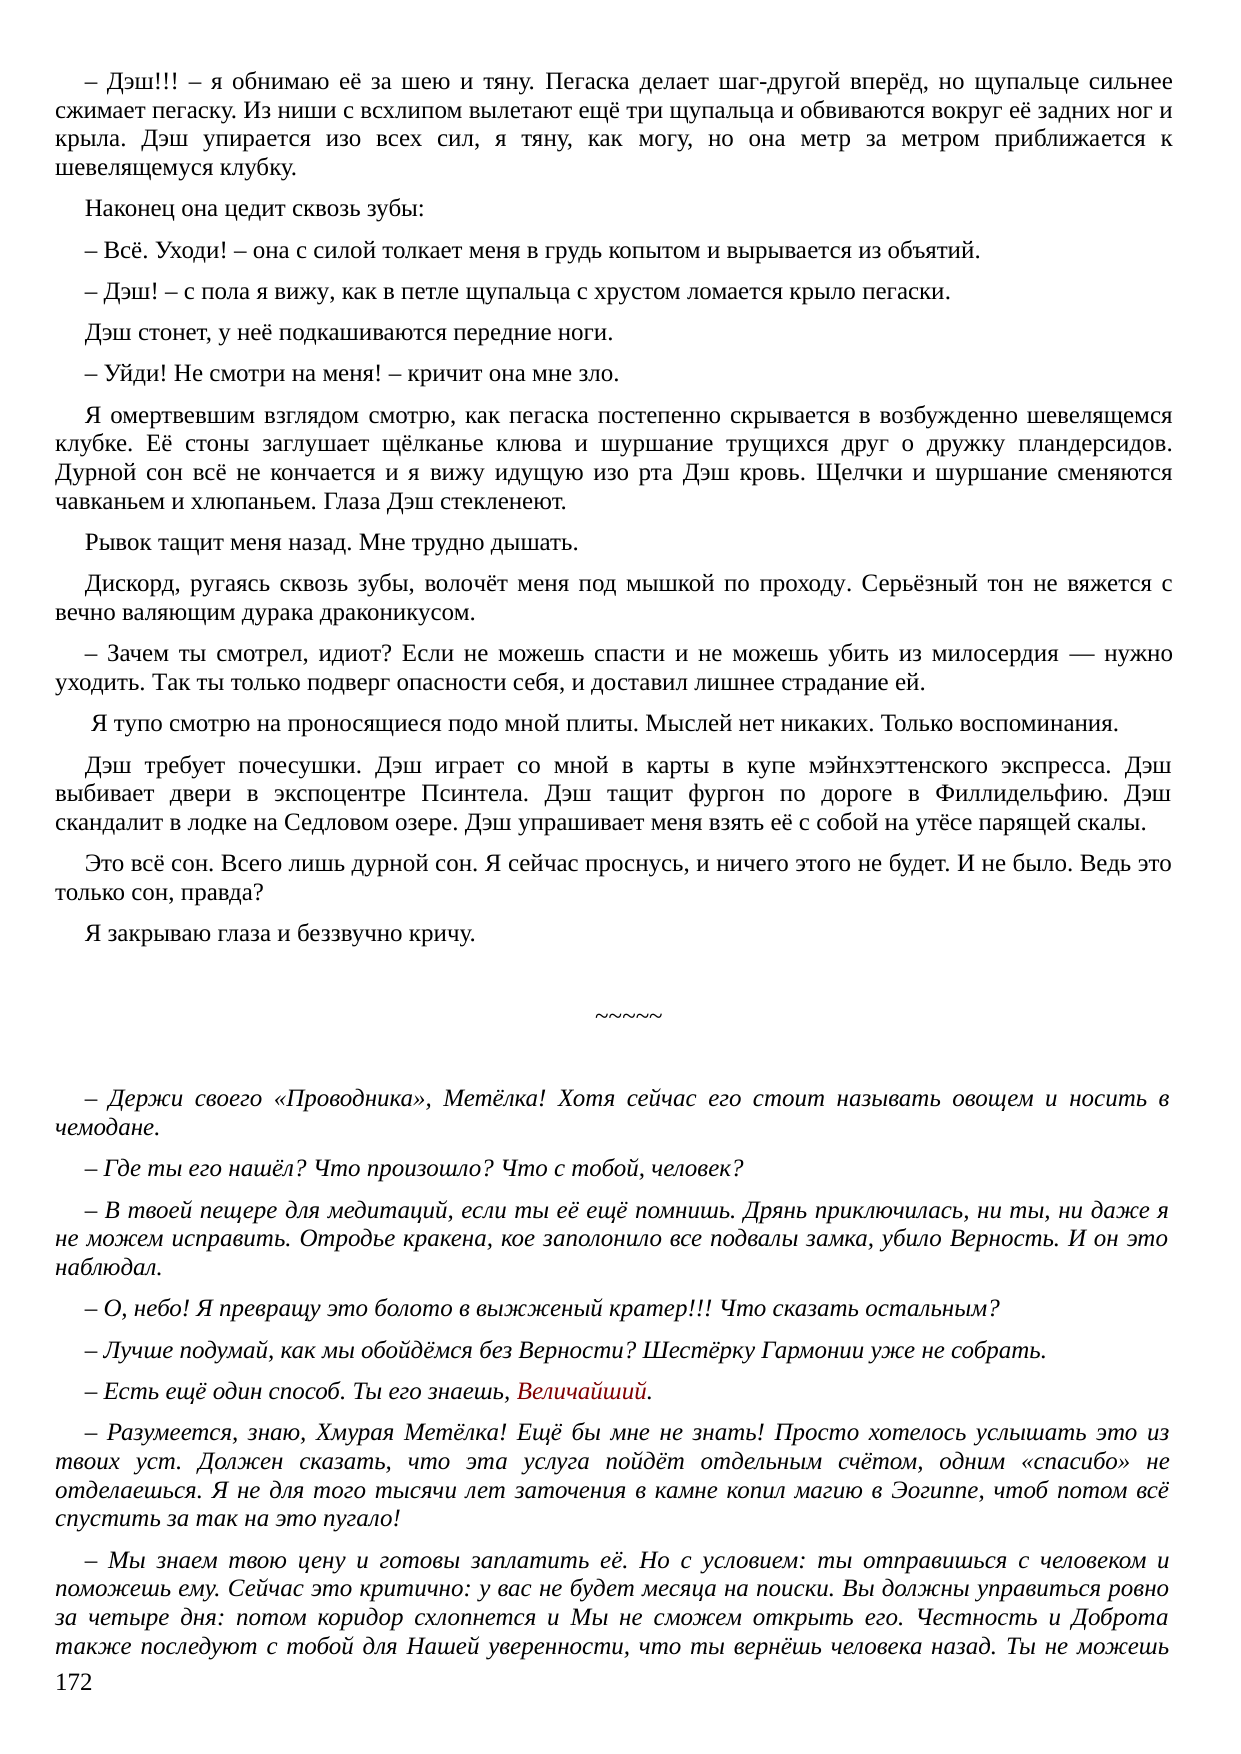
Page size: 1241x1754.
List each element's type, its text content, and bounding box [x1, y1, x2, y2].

text Я закрываю глаза и беззвучно кричу. [55, 918, 1173, 947]
text Наконец она цедит сквозь зубы: [55, 193, 1173, 222]
text ~~~~~ [55, 1001, 1173, 1030]
text – Разумеется, знаю, Хмурая Метёлка! Ещё бы мне не знать! Просто хотелось услышать это из твоих уст. Должен сказать, что эта услуга пойдёт отдельным счётом, одним «спасибо» не отделаешься. Я не для того тысячи лет заточения в камне копил магию в Эогиппе, чтоб потом всё спустить за так на это пугало! [55, 1417, 1173, 1532]
text – Дэш!!! – я обнимаю её за шею и тяну. Пегаска делает шаг-другой вперёд, но щупальце сильнее сжимает пегаску. Из ниши с всхлипом вылетают ещё три щупальца и обвиваются вокруг её задних ног и крыла. Дэш упирается изо всех сил, я тяну, как могу, но она метр за метром приближается к шевелящемуся клубку. [55, 66, 1173, 181]
text Это всё сон. Всего лишь дурной сон. Я сейчас проснусь, и ничего этого не будет. И не было. Ведь это только сон, правда? [55, 848, 1173, 906]
text – Всё. Уходи! – она с силой толкает меня в грудь копытом и вырывается из объятий. [55, 235, 1173, 263]
text – Держи своего «Проводника», Метёлка! Хотя сейчас его стоит называть овощем и носить в чемодане. [55, 1083, 1173, 1141]
text – Уйди! Не смотри на меня! – кричит она мне зло. [55, 358, 1173, 387]
text – Мы знаем твою цену и готовы заплатить её. Но с условием: ты отправишься с человеком и поможешь ему. Сейчас это критично: у вас не будет месяца на поиски. Вы должны управиться ровно за четыре дня: потом коридор схлопнется и Мы не сможем открыть его. Честность и Доброта также последуют с тобой для Нашей уверенности, что ты вернёшь человека назад. Ты не можешь [55, 1545, 1173, 1660]
text – Дэш! – с пола я вижу, как в петле щупальца с хрустом ломается крыло пегаски. [55, 276, 1173, 305]
text Я омертвевшим взглядом смотрю, как пегаска постепенно скрывается в возбужденно шевелящемся клубке. Её стоны заглушает щёлканье клюва и шуршание трущихся друг о дружку пландерсидов. Дурной сон всё не кончается и я вижу идущую изо рта Дэш кровь. Щелчки и шуршание сменяются чавканьем и хлюпаньем. Глаза Дэш стекленеют. [55, 400, 1173, 515]
text Дискорд, ругаясь сквозь зубы, волочёт меня под мышкой по проходу. Серьёзный тон не вяжется с вечно валяющим дурака драконикусом. [55, 568, 1173, 626]
text – В твоей пещере для медитаций, если ты её ещё помнишь. Дрянь приключилась, ни ты, ни даже я не можем исправить. Отродье кракена, кое заполонило все подвалы замка, убило Верность. И он это наблюдал. [55, 1195, 1173, 1281]
text – Зачем ты смотрел, идиот? Если не можешь спасти и не можешь убить из милосердия — нужно уходить. Так ты только подверг опасности себя, и доставил лишнее страдание ей. [55, 638, 1173, 696]
text Дэш стонет, у неё подкашиваются передние ноги. [55, 317, 1173, 346]
text – Где ты его нашёл? Что произошло? Что с тобой, человек? [55, 1153, 1173, 1182]
text Дэш требует почесушки. Дэш играет со мной в карты в купе мэйнхэттенского экспресса. Дэш выбивает двери в экспоцентре Псинтела. Дэш тащит фургон по дороге в Филлидельфию. Дэш скандалит в лодке на Седловом озере. Дэш упрашивает меня взять её с собой на утёсе парящей скалы. [55, 750, 1173, 836]
text – Есть ещё один способ. Ты его знаешь, Величайший. [55, 1376, 1173, 1405]
text – О, небо! Я превращу это болото в выжженый кратер!!! Что сказать остальным? [55, 1293, 1173, 1322]
text Я тупо смотрю на проносящиеся подо мной плиты. Мыслей нет никаких. Только воспоминания. [55, 708, 1173, 737]
text – Лучше подумай, как мы обойдёмся без Верности? Шестёрку Гармонии уже не собрать. [55, 1335, 1173, 1363]
text Рывок тащит меня назад. Мне трудно дышать. [55, 527, 1173, 556]
